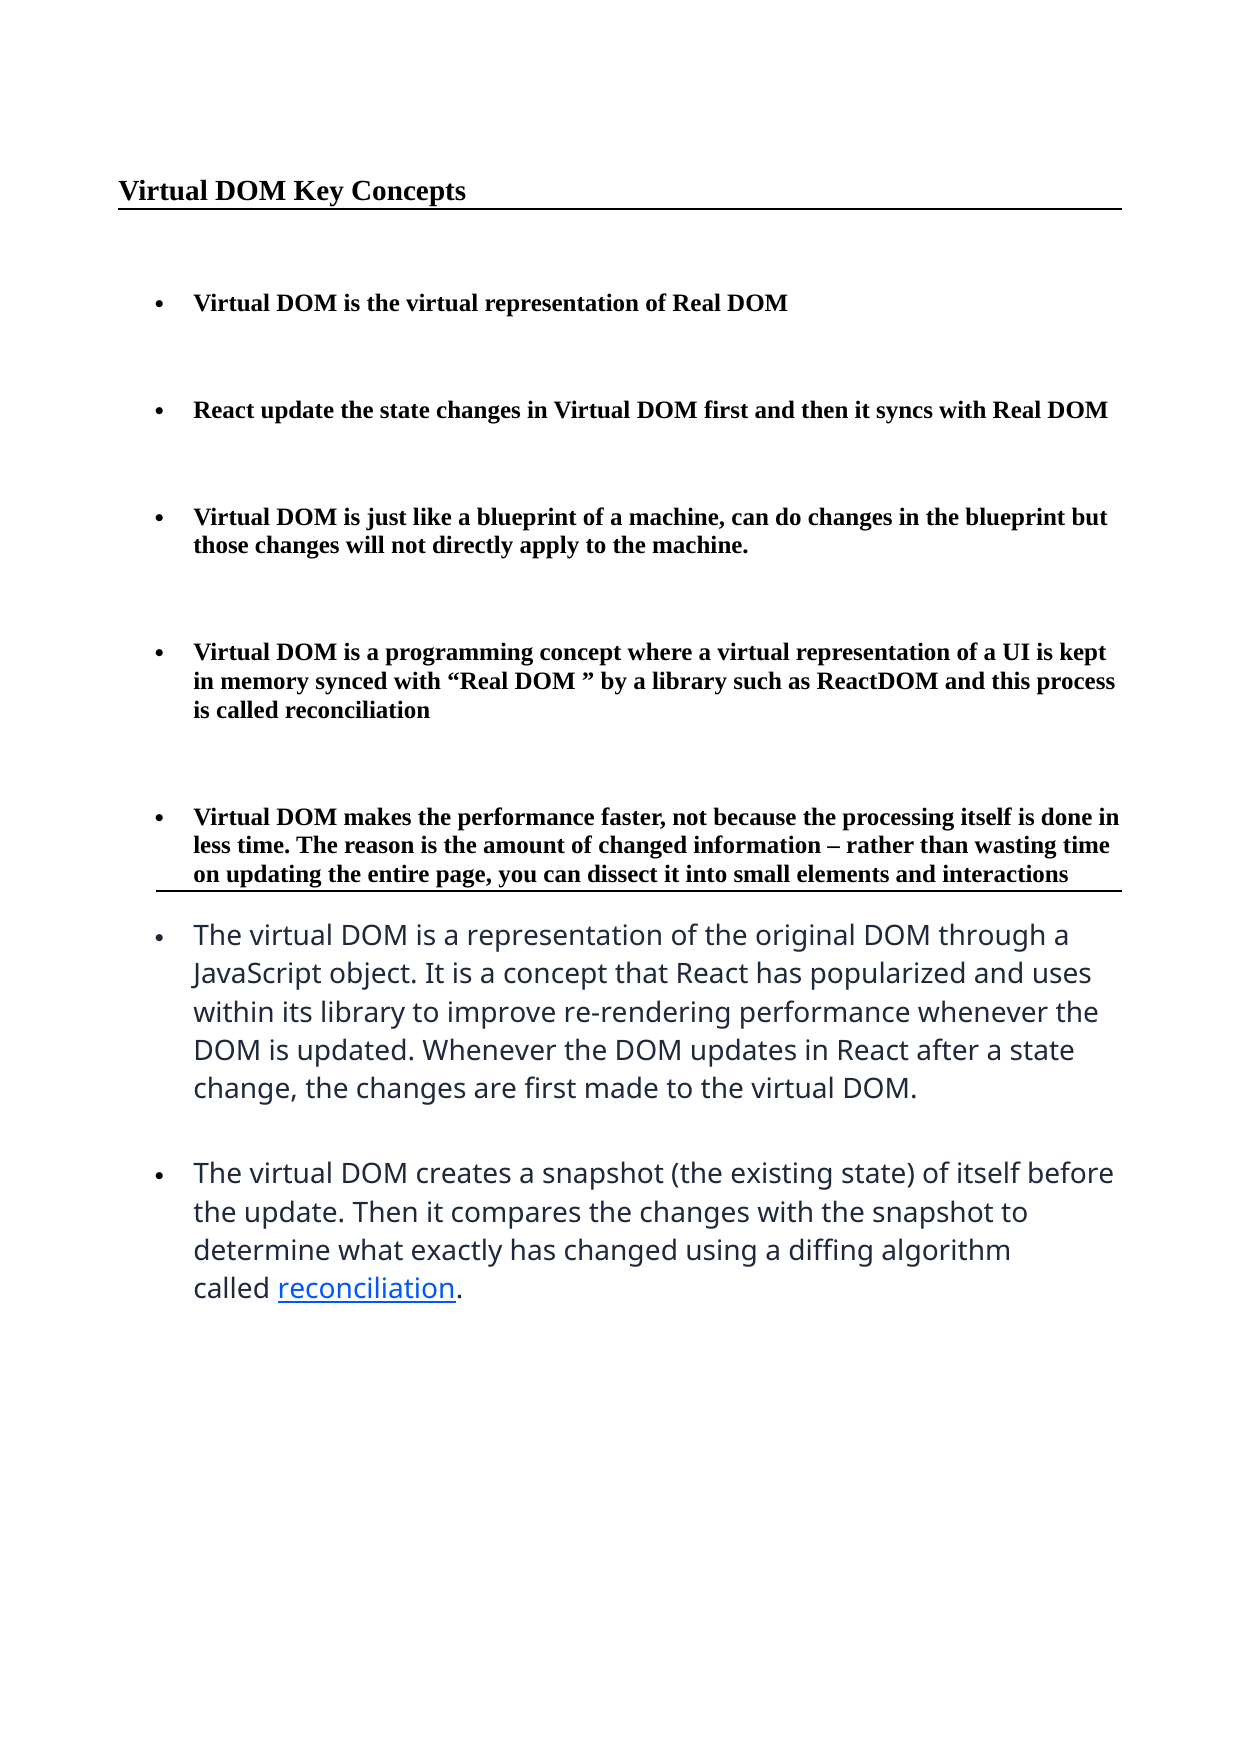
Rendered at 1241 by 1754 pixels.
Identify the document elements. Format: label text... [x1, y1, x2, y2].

subtitle Virtual DOM is just like a blueprint of a machine, can do changes in the blueprint but those changes will not directly apply to the machine. [156, 502, 1122, 559]
list The virtual DOM creates a snapshot (the existing state) of itself before the update. Then it compares the changes with the snapshot to determine what exactly has changed using a diffing algorithm called reconciliation. [156, 1154, 1122, 1307]
subtitle Virtual DOM Key Concepts [118, 173, 1122, 208]
subtitle Virtual DOM is a programming concept where a virtual representation of a UI is kept in memory synced with “Real DOM ” by a library such as ReactDOM and this process is called reconciliation [156, 637, 1122, 724]
subtitle Virtual DOM makes the performance faster, not because the processing itself is done in less time. The reason is the amount of changed information – rather than wasting time on updating the entire page, you can dissect it into small elements and interactions [156, 802, 1122, 890]
subtitle React update the state changes in Virtual DOM first and then it syncs with Real DOM [156, 395, 1122, 424]
subtitle Virtual DOM is the virtual representation of Real DOM [156, 288, 1122, 317]
list The virtual DOM is a representation of the original DOM through a JavaScript object. It is a concept that React has popularized and uses within its library to improve re-rendering performance whenever the DOM is updated. Whenever the DOM updates in React after a state change, the changes are first made to the virtual DOM. [156, 915, 1122, 1107]
